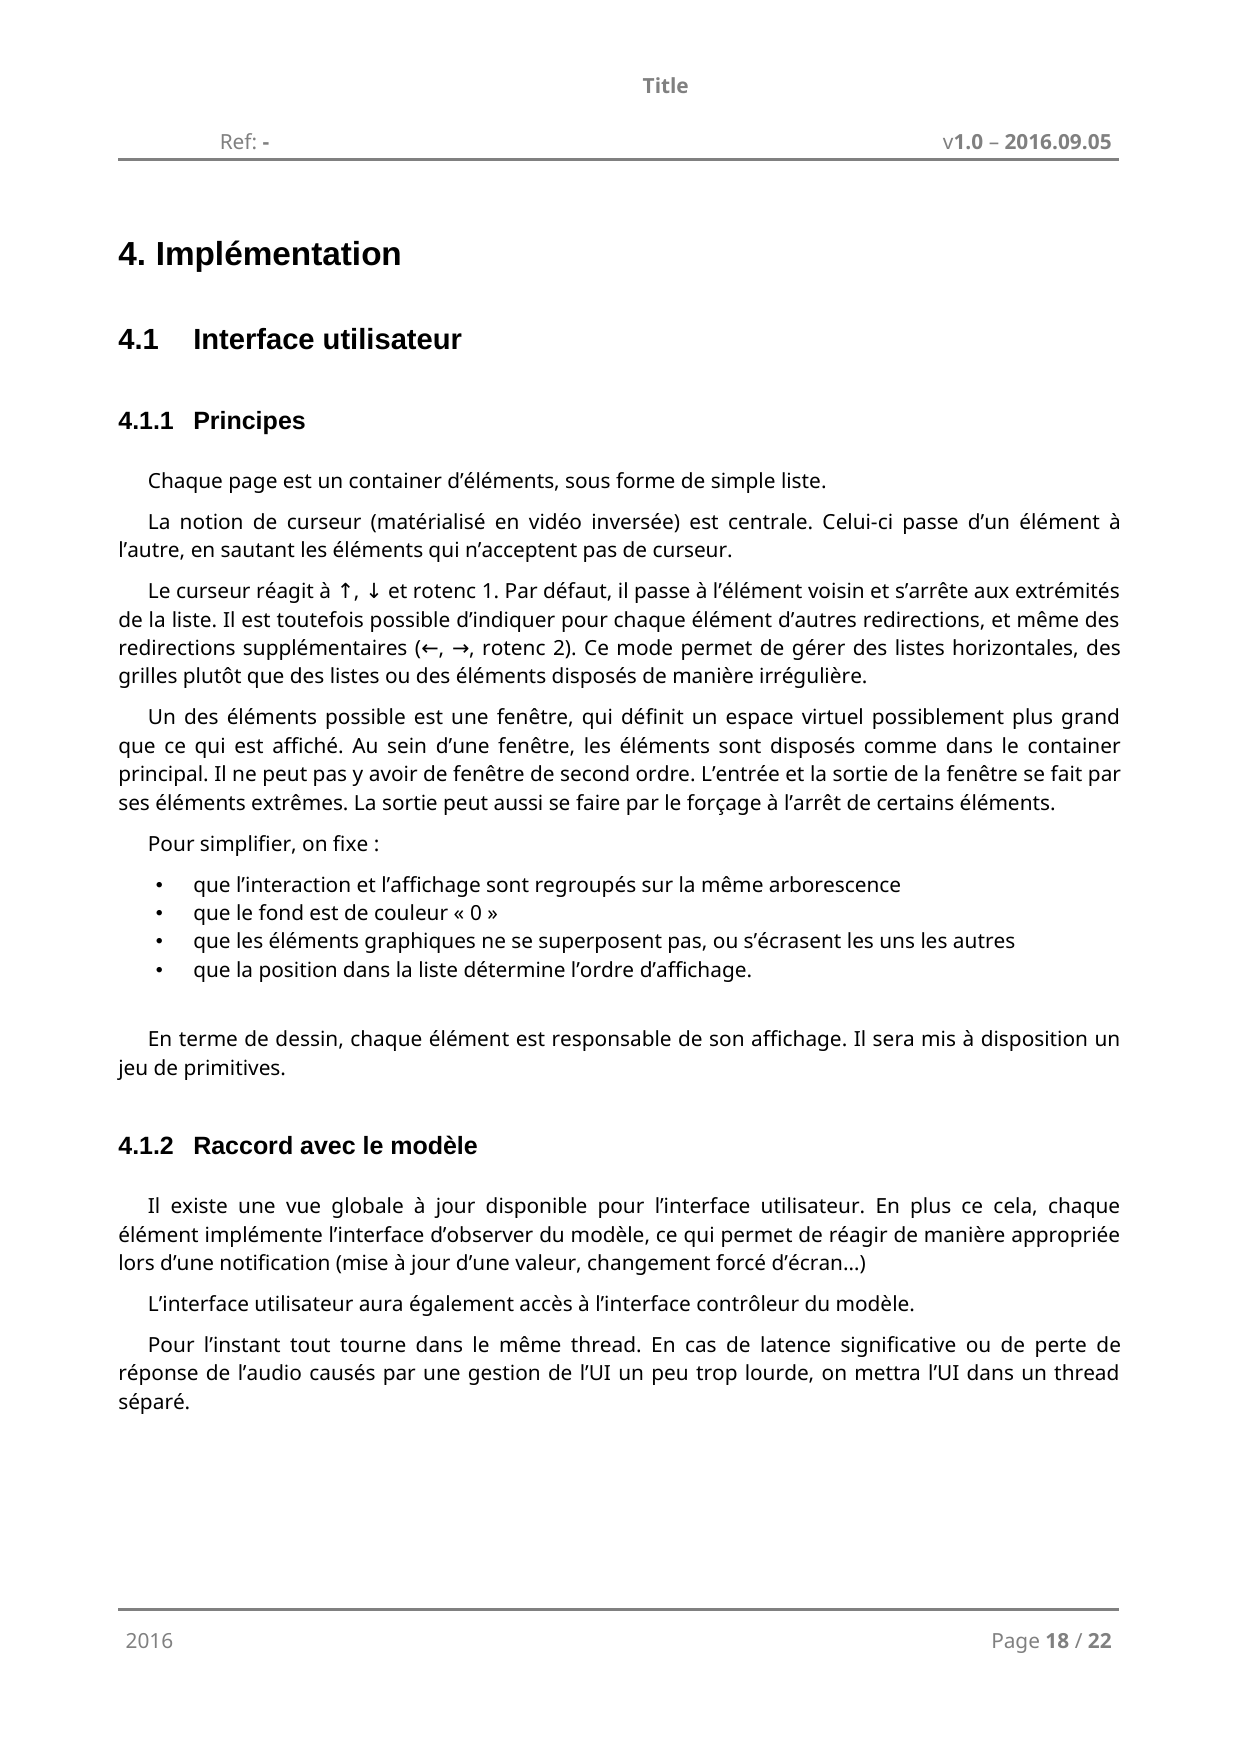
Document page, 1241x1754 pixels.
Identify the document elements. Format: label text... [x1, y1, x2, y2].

text Pour simplifier, on fixe : [118, 829, 1122, 857]
text En terme de dessin, chaque élément est responsable de son affichage. Il sera mis à disposition un jeu de primitives. [118, 1024, 1122, 1081]
text La notion de curseur (matérialisé en vidéo inversée) est centrale. Celui-ci passe d’un élément à l’autre, en sautant les éléments qui n’acceptent pas de curseur. [118, 507, 1122, 564]
subtitle Interface utilisateur [118, 322, 1122, 356]
text Pour l’instant tout tourne dans le même thread. En cas de latence significative ou de perte de réponse de l’audio causés par une gestion de l’UI un peu trop lourde, on mettra l’UI dans un thread séparé. [118, 1330, 1122, 1415]
subtitle Principes [118, 406, 1122, 435]
text Chaque page est un container d’éléments, sous forme de simple liste. [118, 466, 1122, 494]
text Un des éléments possible est une fenêtre, qui définit un espace virtuel possiblement plus grand que ce qui est affiché. Au sein d’une fenêtre, les éléments sont disposés comme dans le container principal. Il ne peut pas y avoir de fenêtre de second ordre. L’entrée et la sortie de la fenêtre se fait par ses éléments extrêmes. La sortie peut aussi se faire par le forçage à l’arrêt de certains éléments. [118, 702, 1122, 816]
subtitle Raccord avec le modèle [118, 1131, 1122, 1160]
text Il existe une vue globale à jour disponible pour l’interface utilisateur. En plus ce cela, chaque élément implémente l’interface d’observer du modèle, ce qui permet de réagir de manière appropriée lors d’une notification (mise à jour d’une valeur, changement forcé d’écran…) [118, 1191, 1122, 1277]
list que l’interaction et l’affichage sont regroupés sur la même arborescence [156, 870, 1122, 898]
subtitle Implémentation [118, 234, 1122, 272]
list que les éléments graphiques ne se superposent pas, ou s’écrasent les uns les autres [156, 927, 1122, 955]
list que la position dans la liste détermine l’ordre d’affichage. [156, 955, 1122, 983]
list que le fond est de couleur « 0 » [156, 898, 1122, 927]
text L’interface utilisateur aura également accès à l’interface contrôleur du modèle. [118, 1289, 1122, 1317]
text Le curseur réagit à ↑, ↓ et rotenc 1. Par défaut, il passe à l’élément voisin et s’arrête aux extrémités de la liste. Il est toutefois possible d’indiquer pour chaque élément d’autres redirections, et même des redirections supplémentaires (←, →, rotenc 2). Ce mode permet de gérer des listes horizontales, des grilles plutôt que des listes ou des éléments disposés de manière irrégulière. [118, 576, 1122, 690]
